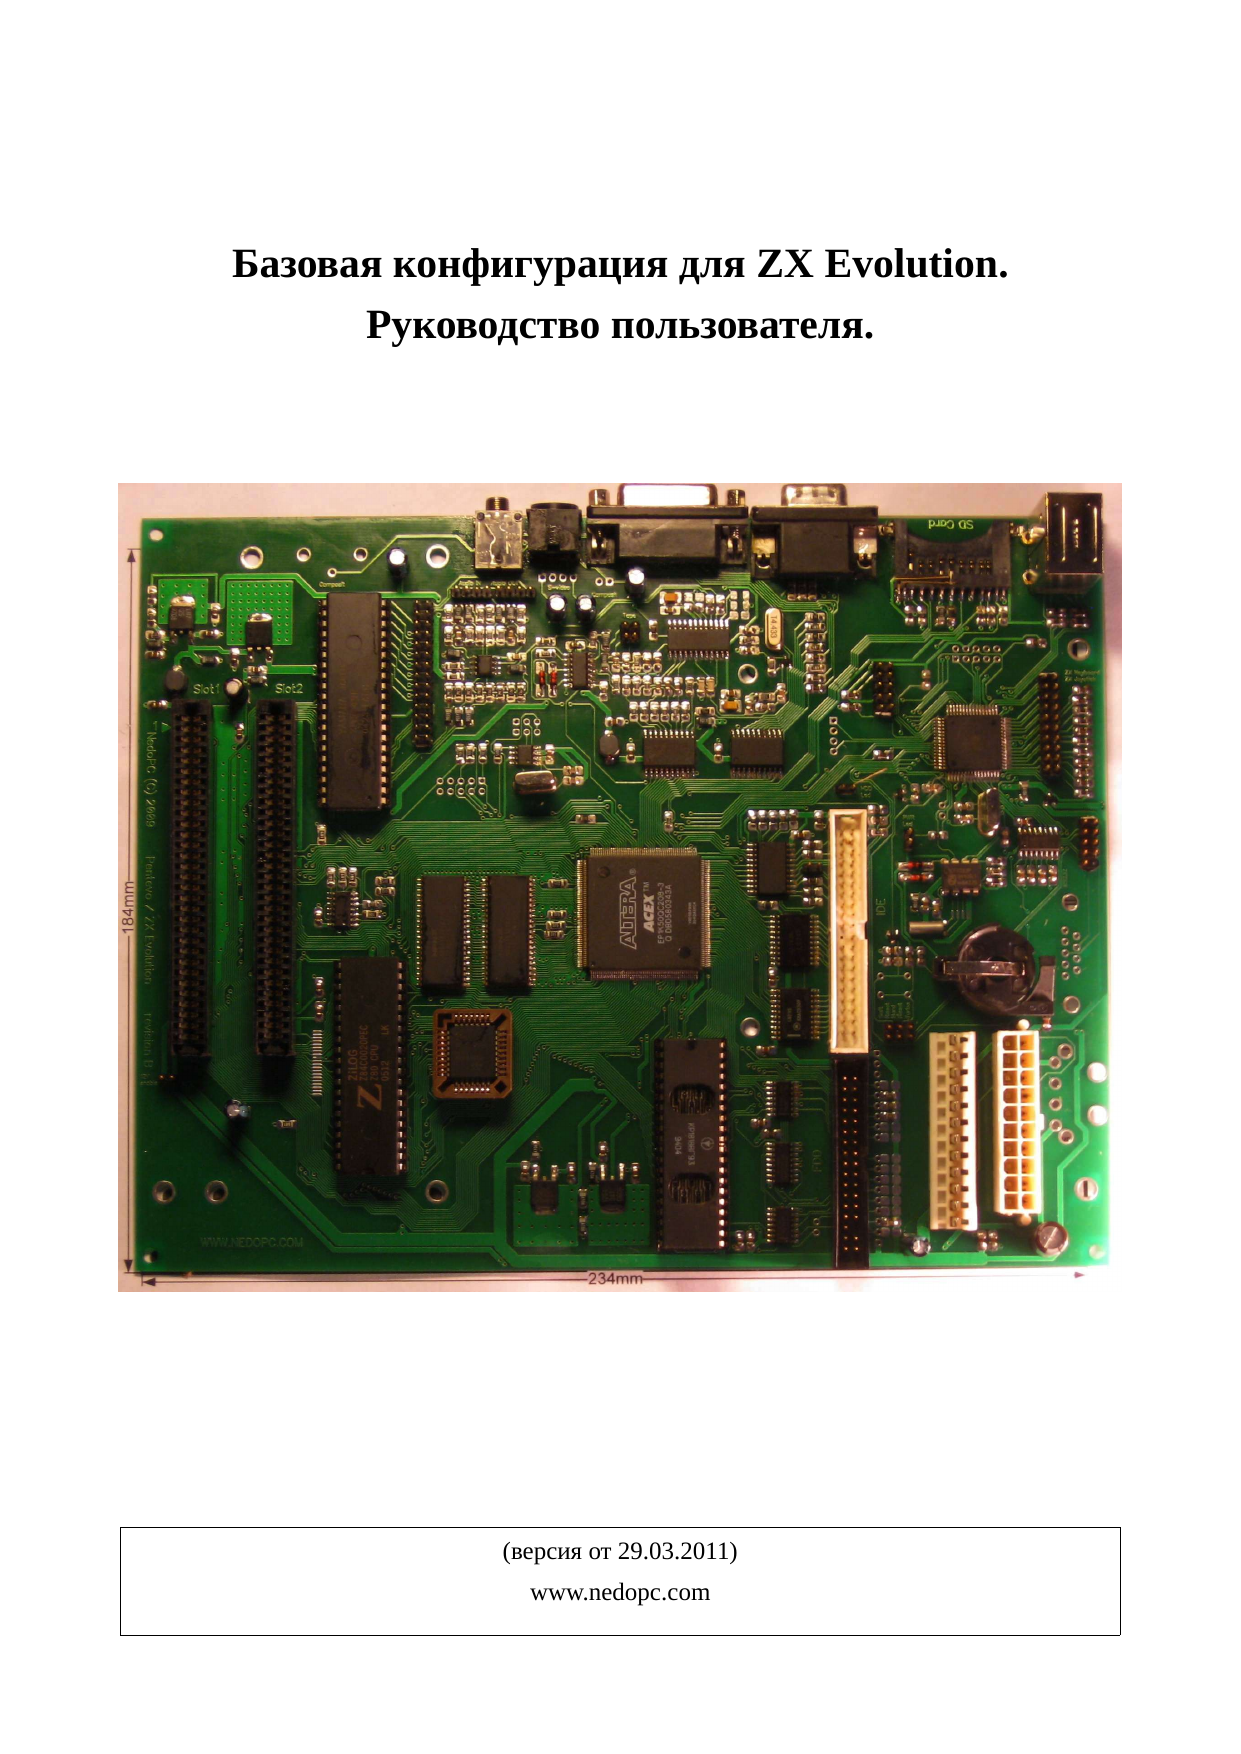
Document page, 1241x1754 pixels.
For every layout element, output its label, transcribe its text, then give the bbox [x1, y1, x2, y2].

picture [118, 483, 1122, 1292]
text www.nedopc.com [129, 1577, 1111, 1606]
text Руководство пользователя. [118, 299, 1122, 347]
text (версия от 29.03.2011) [129, 1536, 1111, 1565]
text Базовая конфигурация для ZX Evolution. [118, 239, 1122, 287]
